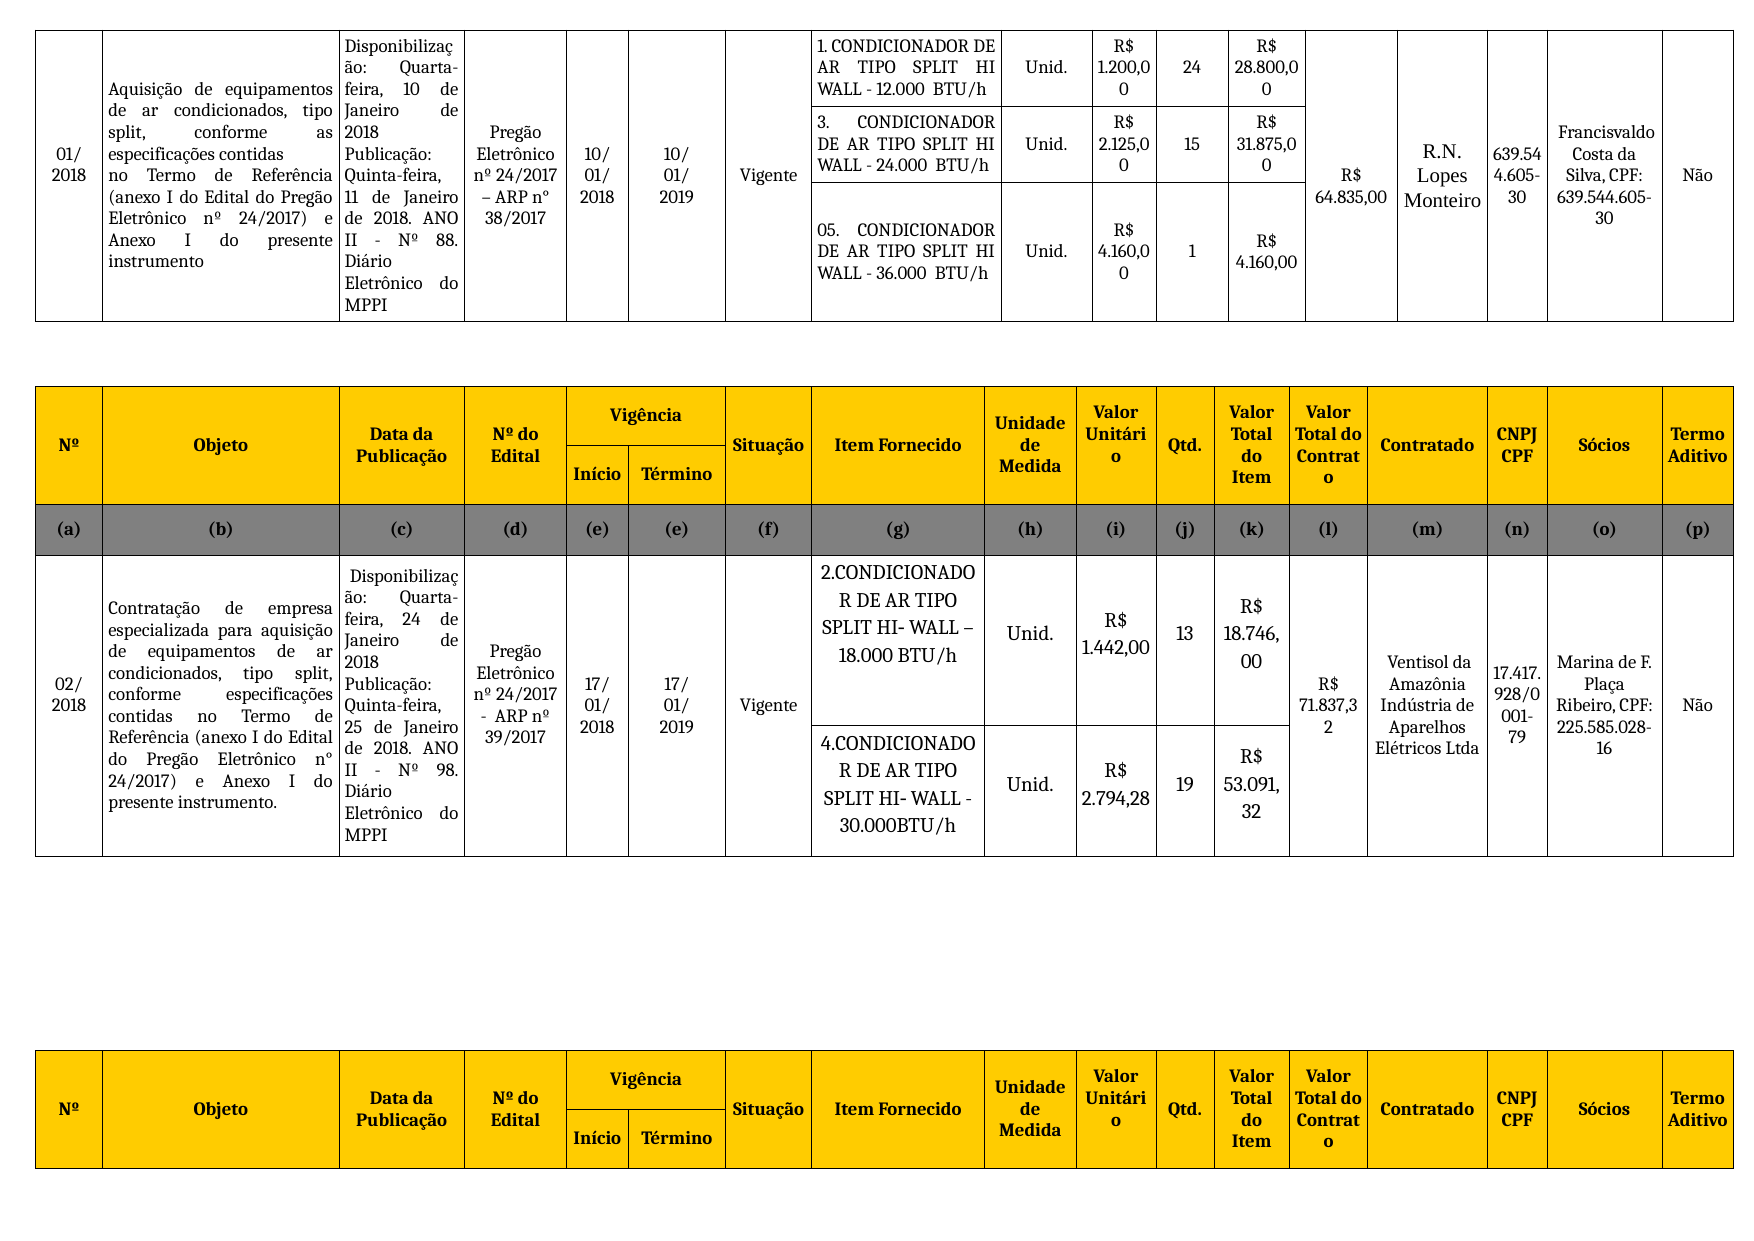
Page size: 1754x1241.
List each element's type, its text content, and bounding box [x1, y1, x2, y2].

table_header Objeto [103, 1051, 339, 1168]
table_cell 05. CONDICIONADOR DE AR TIPO SPLIT HI WALL - 36.000 BTU/h [812, 183, 1001, 321]
table_cell 15 [1157, 107, 1228, 182]
table_cell 13 [1157, 556, 1214, 725]
table_cell (g) [812, 505, 984, 555]
table_cell (c) [340, 505, 464, 555]
table_cell R.N. Lopes Monteiro [1398, 31, 1487, 321]
table_cell (d) [465, 505, 566, 555]
table_header Contratado [1368, 1051, 1487, 1168]
table_header Data da Publicação [340, 387, 464, 504]
table_cell R$ 2.125,00 [1093, 107, 1156, 182]
table_cell 639.544.605-30 [1488, 31, 1547, 321]
table_cell (m) [1368, 505, 1487, 555]
table_cell Unid. [985, 556, 1076, 725]
table_cell (e) [629, 505, 725, 555]
table_cell Aquisição de equipamentos de ar condicionados, tipo split, conforme as especificações contidas no Termo de Referência (anexo I do Edital do Pregão Eletrônico nº 24/2017) e Anexo I do presente instrumento [103, 31, 339, 321]
table_cell 1 [1157, 183, 1228, 321]
table_cell 19 [1157, 726, 1214, 856]
table_cell Unid. [985, 726, 1076, 856]
table_cell R$ 28.800,00 [1229, 31, 1305, 106]
table_cell Unid. [1002, 107, 1092, 182]
table_cell Disponibilização: Quarta-feira, 24 de Janeiro de 2018 Publicação: Quinta-feira, 25 de Janeiro de 2018. ANO II - Nº 98. Diário Eletrônico do MPPI [340, 556, 464, 856]
table_cell Não [1663, 31, 1733, 321]
table_cell 17/ 01/ 2018 [567, 556, 628, 856]
table_cell 02/ 2018 [36, 556, 102, 856]
table_cell (a) [36, 505, 102, 555]
table_header Unidade de Medida [985, 387, 1076, 504]
table_cell R$ 31.875,00 [1229, 107, 1305, 182]
table_cell (k) [1215, 505, 1289, 555]
table_header Situação [726, 1051, 811, 1168]
table_cell Vigente [726, 31, 811, 321]
table_cell R$ 4.160,00 [1093, 183, 1156, 321]
table_header Vigência [567, 387, 725, 445]
table_header Valor Total do Contrato [1290, 1051, 1367, 1168]
table_header Termo Aditivo [1663, 1051, 1733, 1168]
table_header Nº do Edital [465, 1051, 566, 1168]
table_cell 17.417.928/0001-79 [1488, 556, 1547, 856]
table_header Contratado [1368, 387, 1487, 504]
table_cell R$ 71.837,32 [1290, 556, 1367, 856]
table_header Termo Aditivo [1663, 387, 1733, 504]
table_header Item Fornecido [812, 1051, 984, 1168]
table_header Valor Total do Item [1215, 387, 1289, 504]
table_header Unidade de Medida [985, 1051, 1076, 1168]
table_header Situação [726, 387, 811, 504]
table_cell 10/ 01/ 2019 [629, 31, 725, 321]
table_header CNPJ CPF [1488, 387, 1547, 504]
table_cell 17/ 01/ 2019 [629, 556, 725, 856]
table_cell 3. CONDICIONADOR DE AR TIPO SPLIT HI WALL - 24.000 BTU/h [812, 107, 1001, 182]
table_cell R$ 2.794,28 [1077, 726, 1156, 856]
table_cell 4.CONDICIONADOR DE AR TIPO SPLIT HI‐ WALL - 30.000BTU/h [812, 726, 984, 856]
table_cell R$ 1.442,00 [1077, 556, 1156, 725]
table_header Vigência [567, 1051, 725, 1109]
table_header Valor Unitário [1077, 387, 1156, 504]
table_cell (l) [1290, 505, 1367, 555]
table_header Item Fornecido [812, 387, 984, 504]
table_header Valor Unitário [1077, 1051, 1156, 1168]
table_cell Vigente [726, 556, 811, 856]
table_cell Ventisol da Amazônia Indústria de Aparelhos Elétricos Ltda [1368, 556, 1487, 856]
table_cell R$ 64.835,00 [1306, 31, 1397, 321]
table_cell 2.CONDICIONADOR DE AR TIPO SPLIT HI‐ WALL – 18.000 BTU/h [812, 556, 984, 725]
table_cell Não [1663, 556, 1733, 856]
table_cell Disponibilização: Quarta-feira, 10 de Janeiro de 2018 Publicação: Quinta-feira, 11 de Janeiro de 2018. ANO II - Nº 88. Diário Eletrônico do MPPI [340, 31, 464, 321]
table_cell 24 [1157, 31, 1228, 106]
table_cell Início [567, 446, 628, 504]
table_cell 01/ 2018 [36, 31, 102, 321]
table_header Qtd. [1157, 387, 1214, 504]
table_header Nº [36, 387, 102, 504]
table_cell R$ 4.160,00 [1229, 183, 1305, 321]
table_cell Marina de F. Plaça Ribeiro, CPF: 225.585.028-16 [1548, 556, 1662, 856]
table_cell Contratação de empresa especializada para aquisição de equipamentos de ar condicionados, tipo split, conforme especificações contidas no Termo de Referência (anexo I do Edital do Pregão Eletrônico n° 24/2017) e Anexo I do presente instrumento. [103, 556, 339, 856]
table_cell Unid. [1002, 31, 1092, 106]
table_cell Término [629, 446, 725, 504]
table_header Valor Total do Contrato [1290, 387, 1367, 504]
table_header Sócios [1548, 387, 1662, 504]
table_header Valor Total do Item [1215, 1051, 1289, 1168]
table_header Sócios [1548, 1051, 1662, 1168]
table_cell Francisvaldo Costa da Silva, CPF: 639.544.605-30 [1548, 31, 1662, 321]
table_cell Início [567, 1110, 628, 1168]
table_header Nº [36, 1051, 102, 1168]
table_header Nº do Edital [465, 387, 566, 504]
table_cell (p) [1663, 505, 1733, 555]
table_cell (n) [1488, 505, 1547, 555]
table_cell R$ 18.746,00 [1215, 556, 1289, 725]
table_cell (j) [1157, 505, 1214, 555]
table_header Qtd. [1157, 1051, 1214, 1168]
table_cell (e) [567, 505, 628, 555]
table_header Objeto [103, 387, 339, 504]
table_header CNPJ CPF [1488, 1051, 1547, 1168]
table_cell Pregão Eletrônico nº 24/2017 – ARP n° 38/2017 [465, 31, 566, 321]
table_cell (f) [726, 505, 811, 555]
table_cell R$ 1.200,00 [1093, 31, 1156, 106]
table_cell (i) [1077, 505, 1156, 555]
table_cell (h) [985, 505, 1076, 555]
table_cell Término [629, 1110, 725, 1168]
table_cell Pregão Eletrônico nº 24/2017 - ARP nº 39/2017 [465, 556, 566, 856]
table_cell 1. CONDICIONADOR DE AR TIPO SPLIT HI WALL - 12.000 BTU/h [812, 31, 1001, 106]
table_cell (b) [103, 505, 339, 555]
table_cell R$ 53.091,32 [1215, 726, 1289, 856]
table_cell 10/ 01/ 2018 [567, 31, 628, 321]
table_header Data da Publicação [340, 1051, 464, 1168]
table_cell Unid. [1002, 183, 1092, 321]
table_cell (o) [1548, 505, 1662, 555]
